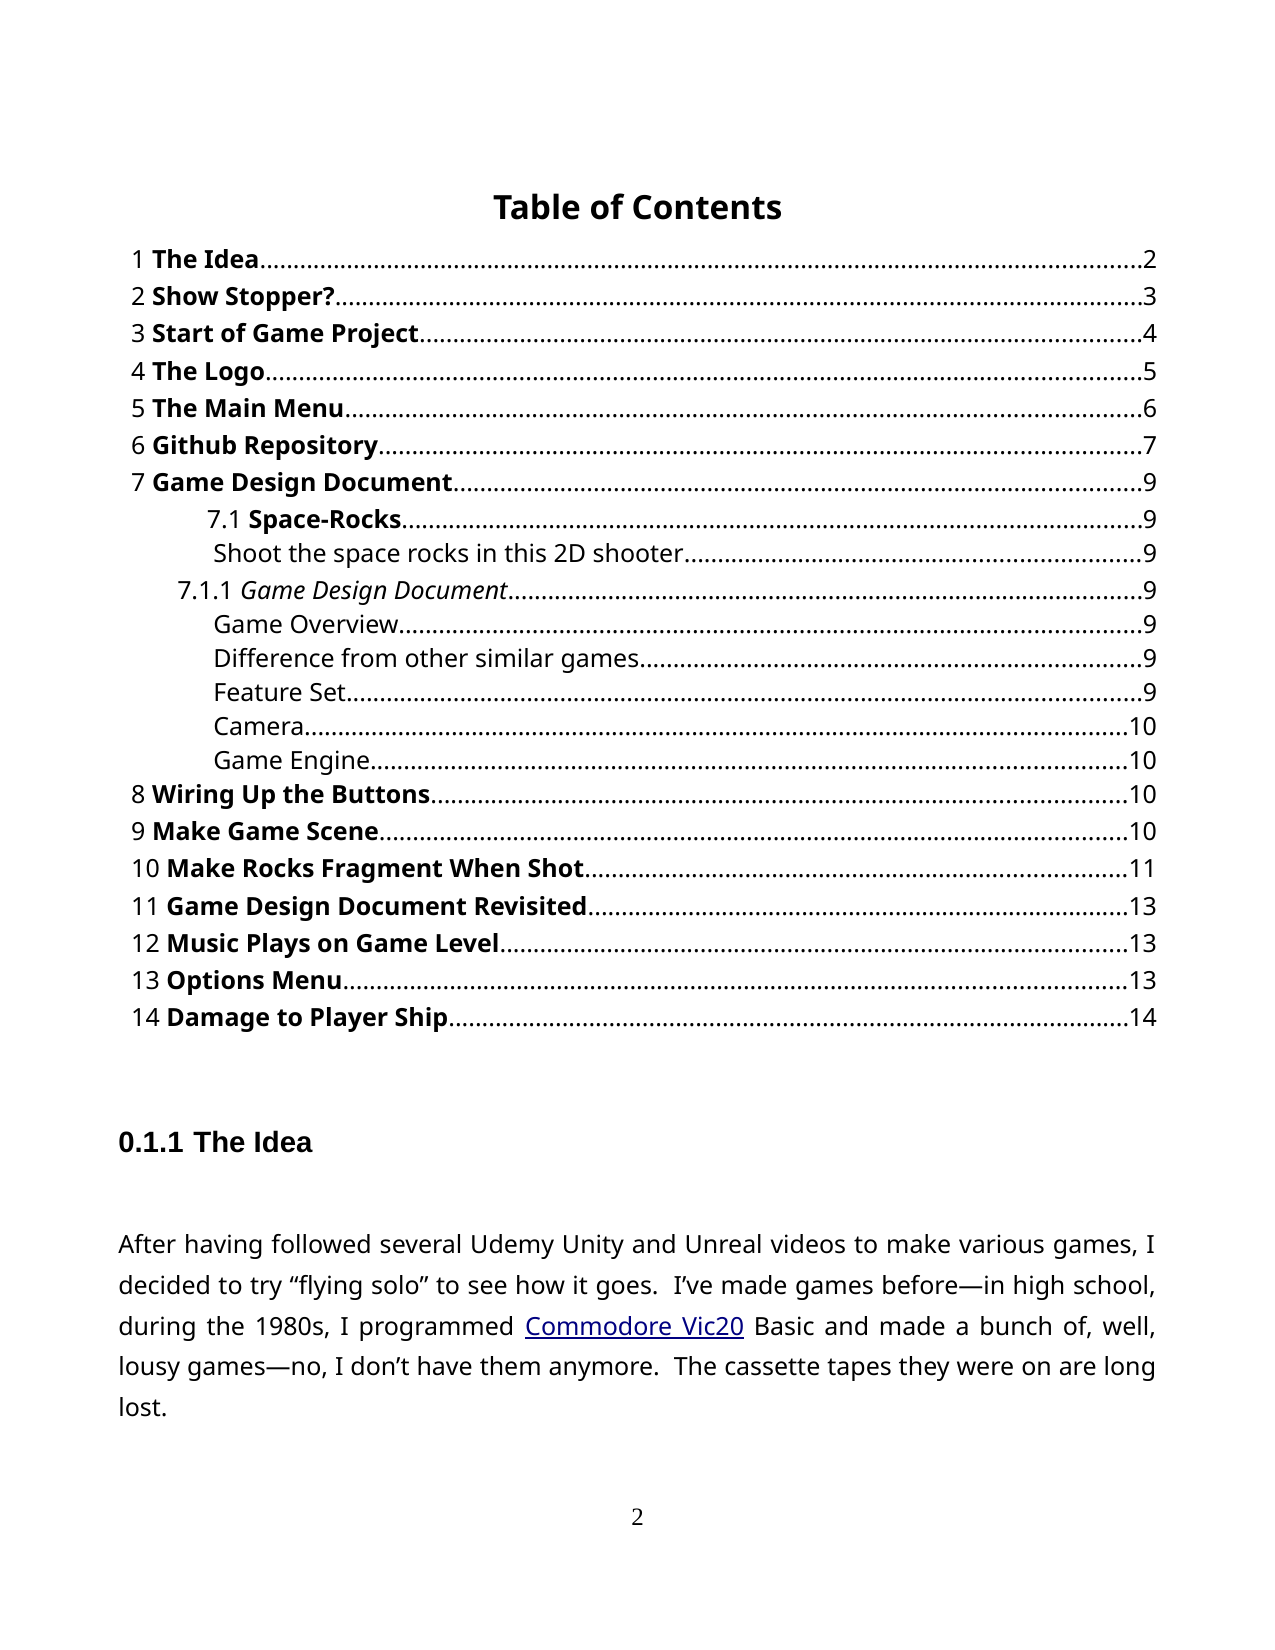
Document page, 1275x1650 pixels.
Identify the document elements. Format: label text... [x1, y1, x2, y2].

text After having followed several Udemy Unity and Unreal videos to make various games, I decided to try “flying solo” to see how it goes. I’ve made games before—in high school, during the 1980s, I programmed Commodore Vic20 Basic and made a bunch of, well, lousy games—no, I don’t have them anymore. The cassette tapes they were on are long lost. [118, 1226, 1157, 1424]
text 8 Wiring Up the Buttons 10 [118, 777, 1157, 811]
text 12 Music Plays on Game Level 13 [118, 925, 1157, 959]
text Shoot the space rocks in this 2D shooter 9 [207, 536, 1157, 569]
text 4 The Logo 5 [118, 353, 1157, 387]
text Feature Set 9 [207, 675, 1157, 709]
text Game Engine 10 [207, 743, 1157, 777]
text Camera 10 [207, 709, 1157, 743]
text Difference from other similar games 9 [207, 641, 1157, 675]
text 1 The Idea 2 [118, 242, 1157, 276]
text 11 Game Design Document Revisited 13 [118, 888, 1157, 922]
text 3 Start of Game Project 4 [118, 316, 1157, 350]
text 7.1 Space-Rocks 9 [207, 501, 1157, 536]
text 10 Make Rocks Fragment When Shot 11 [118, 851, 1157, 885]
text 2 Show Stopper? 3 [118, 279, 1157, 313]
subtitle Table of Contents [118, 184, 1157, 229]
text 13 Options Menu 13 [118, 962, 1157, 996]
text 6 Github Repository 7 [118, 427, 1157, 461]
text 7.1.1 Game Design Document 9 [177, 573, 1157, 607]
text 9 Make Game Scene 10 [118, 814, 1157, 848]
text 14 Damage to Player Ship 14 [118, 999, 1157, 1033]
text 7 Game Design Document 9 [118, 464, 1157, 498]
text 5 The Main Menu 6 [118, 390, 1157, 424]
text Game Overview 9 [207, 607, 1157, 641]
